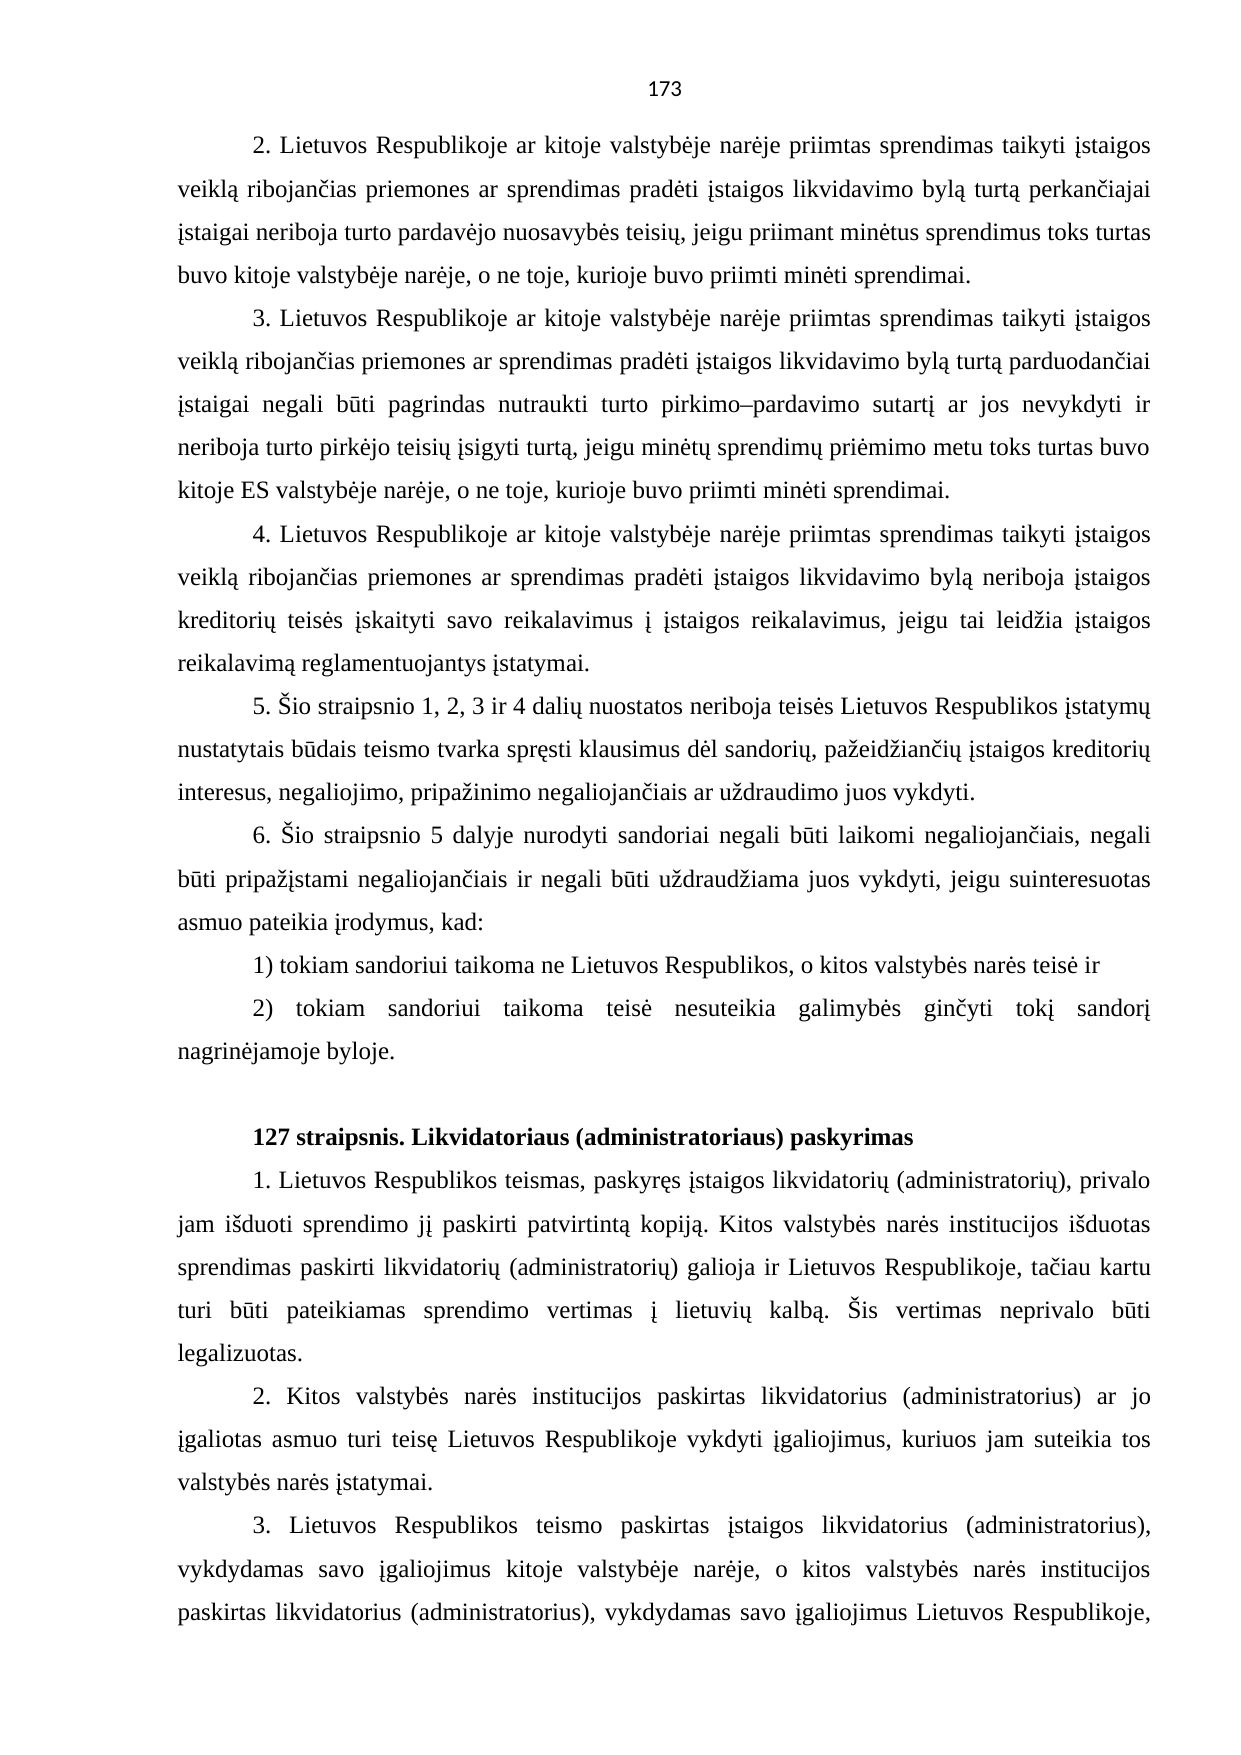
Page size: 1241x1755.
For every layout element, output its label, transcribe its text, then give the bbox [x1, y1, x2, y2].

text 2. Lietuvos Respublikoje ar kitoje valstybėje narėje priimtas sprendimas taikyti įstaigos veiklą ribojančias priemones ar sprendimas pradėti įstaigos likvidavimo bylą turtą perkančiajai įstaigai neriboja turto pardavėjo nuosavybės teisių, jeigu priimant minėtus sprendimus toks turtas buvo kitoje valstybėje narėje, o ne toje, kurioje buvo priimti minėti sprendimai. [177, 131, 1152, 289]
text 2. Kitos valstybės narės institucijos paskirtas likvidatorius (administratorius) ar jo įgaliotas asmuo turi teisę Lietuvos Respublikoje vykdyti įgaliojimus, kuriuos jam suteikia tos valstybės narės įstatymai. [177, 1381, 1152, 1496]
text 2) tokiam sandoriui taikoma teisė nesuteikia galimybės ginčyti tokį sandorį nagrinėjamoje byloje. [177, 993, 1152, 1065]
text 6. Šio straipsnio 5 dalyje nurodyti sandoriai negali būti laikomi negaliojančiais, negali būti pripažįstami negaliojančiais ir negali būti uždraudžiama juos vykdyti, jeigu suinteresuotas asmuo pateikia įrodymus, kad: [177, 821, 1152, 936]
text 1. Lietuvos Respublikos teismas, paskyręs įstaigos likvidatorių (administratorių), privalo jam išduoti sprendimo jį paskirti patvirtintą kopiją. Kitos valstybės narės institucijos išduotas sprendimas paskirti likvidatorių (administratorių) galioja ir Lietuvos Respublikoje, tačiau kartu turi būti pateikiamas sprendimo vertimas į lietuvių kalbą. Šis vertimas neprivalo būti legalizuotas. [177, 1166, 1152, 1367]
text 4. Lietuvos Respublikoje ar kitoje valstybėje narėje priimtas sprendimas taikyti įstaigos veiklą ribojančias priemones ar sprendimas pradėti įstaigos likvidavimo bylą neriboja įstaigos kreditorių teisės įskaityti savo reikalavimus į įstaigos reikalavimus, jeigu tai leidžia įstaigos reikalavimą reglamentuojantys įstatymai. [177, 519, 1152, 677]
text 1) tokiam sandoriui taikoma ne Lietuvos Respublikos, o kitos valstybės narės teisė ir [177, 950, 1152, 979]
text 3. Lietuvos Respublikos teismo paskirtas įstaigos likvidatorius (administratorius), vykdydamas savo įgaliojimus kitoje valstybėje narėje, o kitos valstybės narės institucijos paskirtas likvidatorius (administratorius), vykdydamas savo įgaliojimus Lietuvos Respublikoje, [177, 1511, 1152, 1626]
text 127 straipsnis. Likvidatoriaus (administratoriaus) paskyrimas [177, 1122, 1152, 1151]
text 5. Šio straipsnio 1, 2, 3 ir 4 dalių nuostatos neriboja teisės Lietuvos Respublikos įstatymų nustatytais būdais teismo tvarka spręsti klausimus dėl sandorių, pažeidžiančių įstaigos kreditorių interesus, negaliojimo, pripažinimo negaliojančiais ar uždraudimo juos vykdyti. [177, 691, 1152, 806]
text 3. Lietuvos Respublikoje ar kitoje valstybėje narėje priimtas sprendimas taikyti įstaigos veiklą ribojančias priemones ar sprendimas pradėti įstaigos likvidavimo bylą turtą parduodančiai įstaigai negali būti pagrindas nutraukti turto pirkimo–pardavimo sutartį ar jos nevykdyti ir neriboja turto pirkėjo teisių įsigyti turtą, jeigu minėtų sprendimų priėmimo metu toks turtas buvo kitoje ES valstybėje narėje, o ne toje, kurioje buvo priimti minėti sprendimai. [177, 303, 1152, 504]
